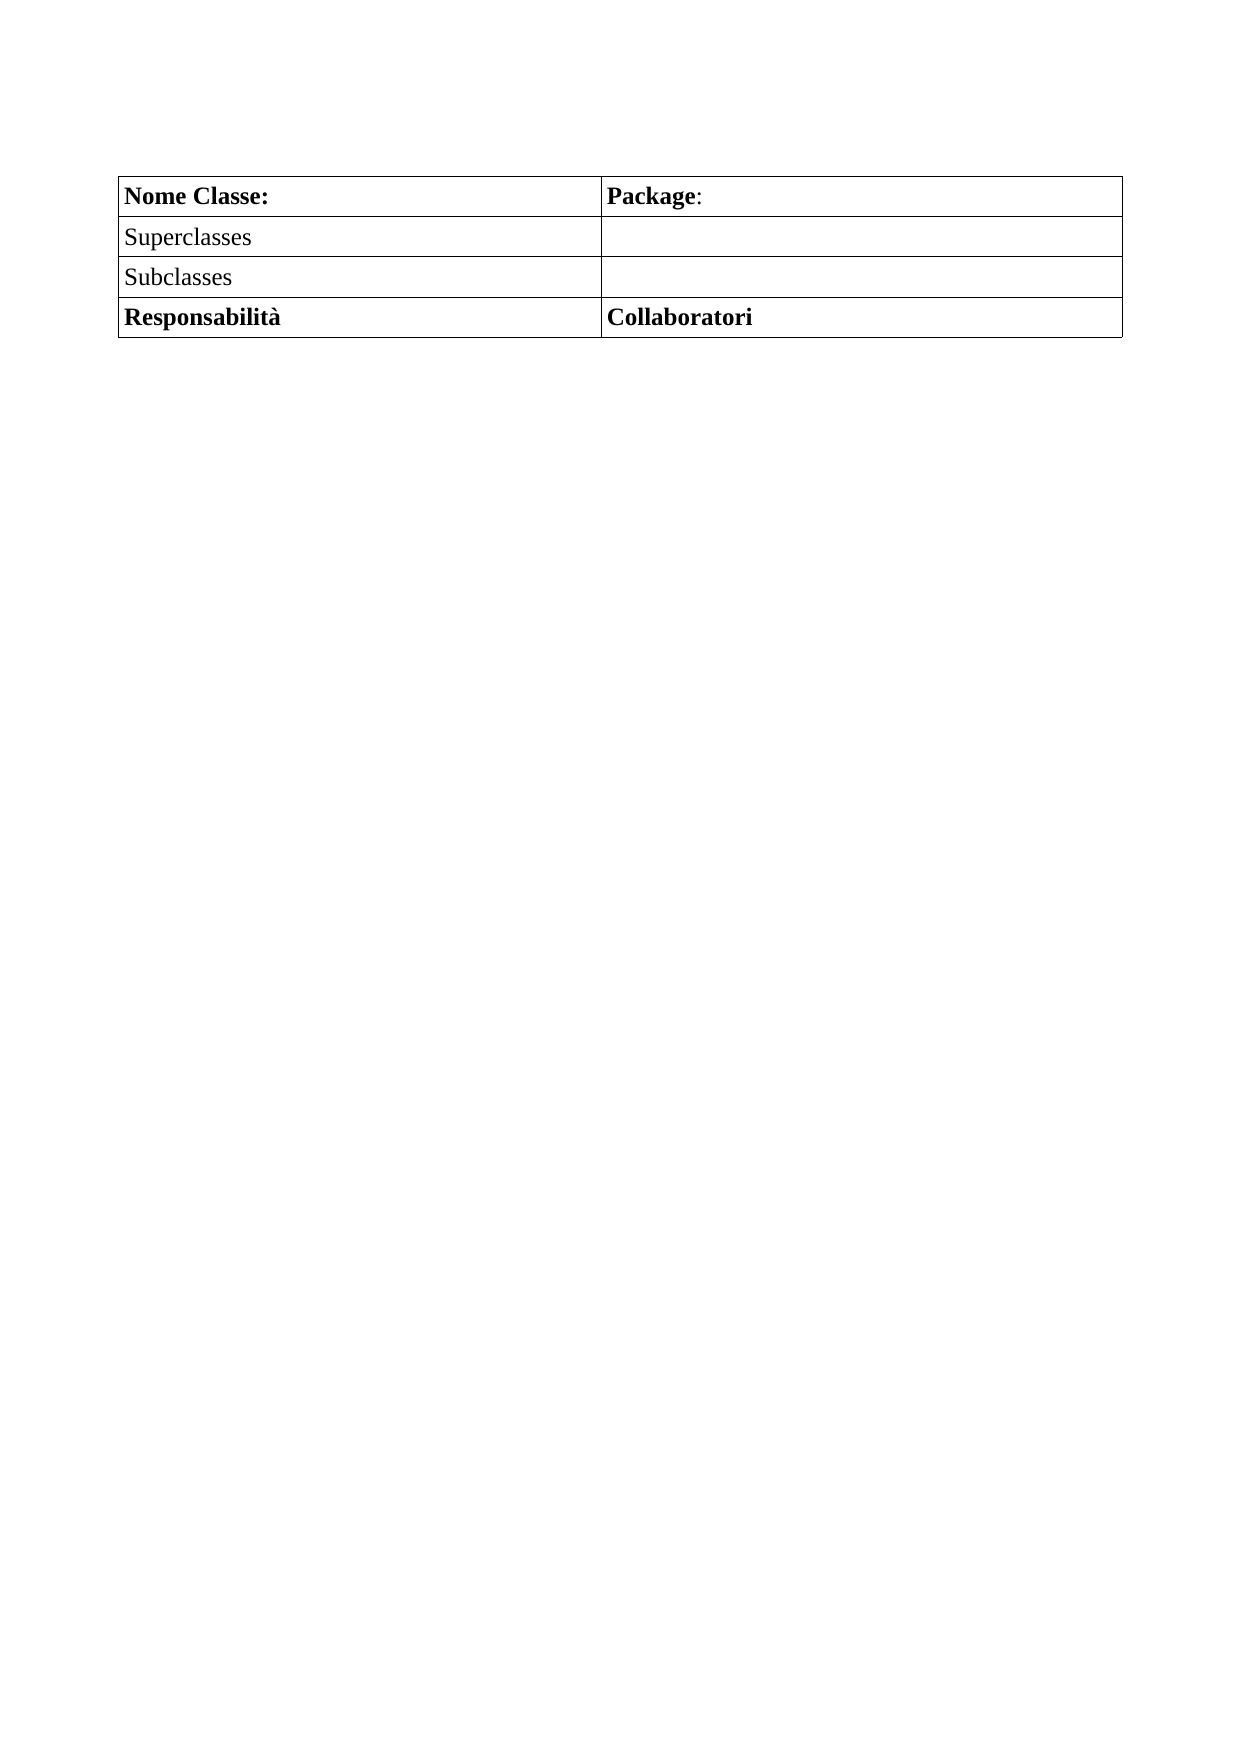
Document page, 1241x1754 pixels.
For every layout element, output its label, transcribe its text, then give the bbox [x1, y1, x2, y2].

table_header Package: [602, 177, 1122, 216]
table_cell Subclasses [119, 257, 601, 297]
table_cell [602, 257, 1122, 297]
table_cell Collaboratori [602, 298, 1122, 337]
table_header Nome Classe: [119, 177, 601, 216]
table_cell Responsabilità [119, 298, 601, 337]
table_cell Superclasses [119, 217, 601, 256]
table_cell [602, 217, 1122, 256]
